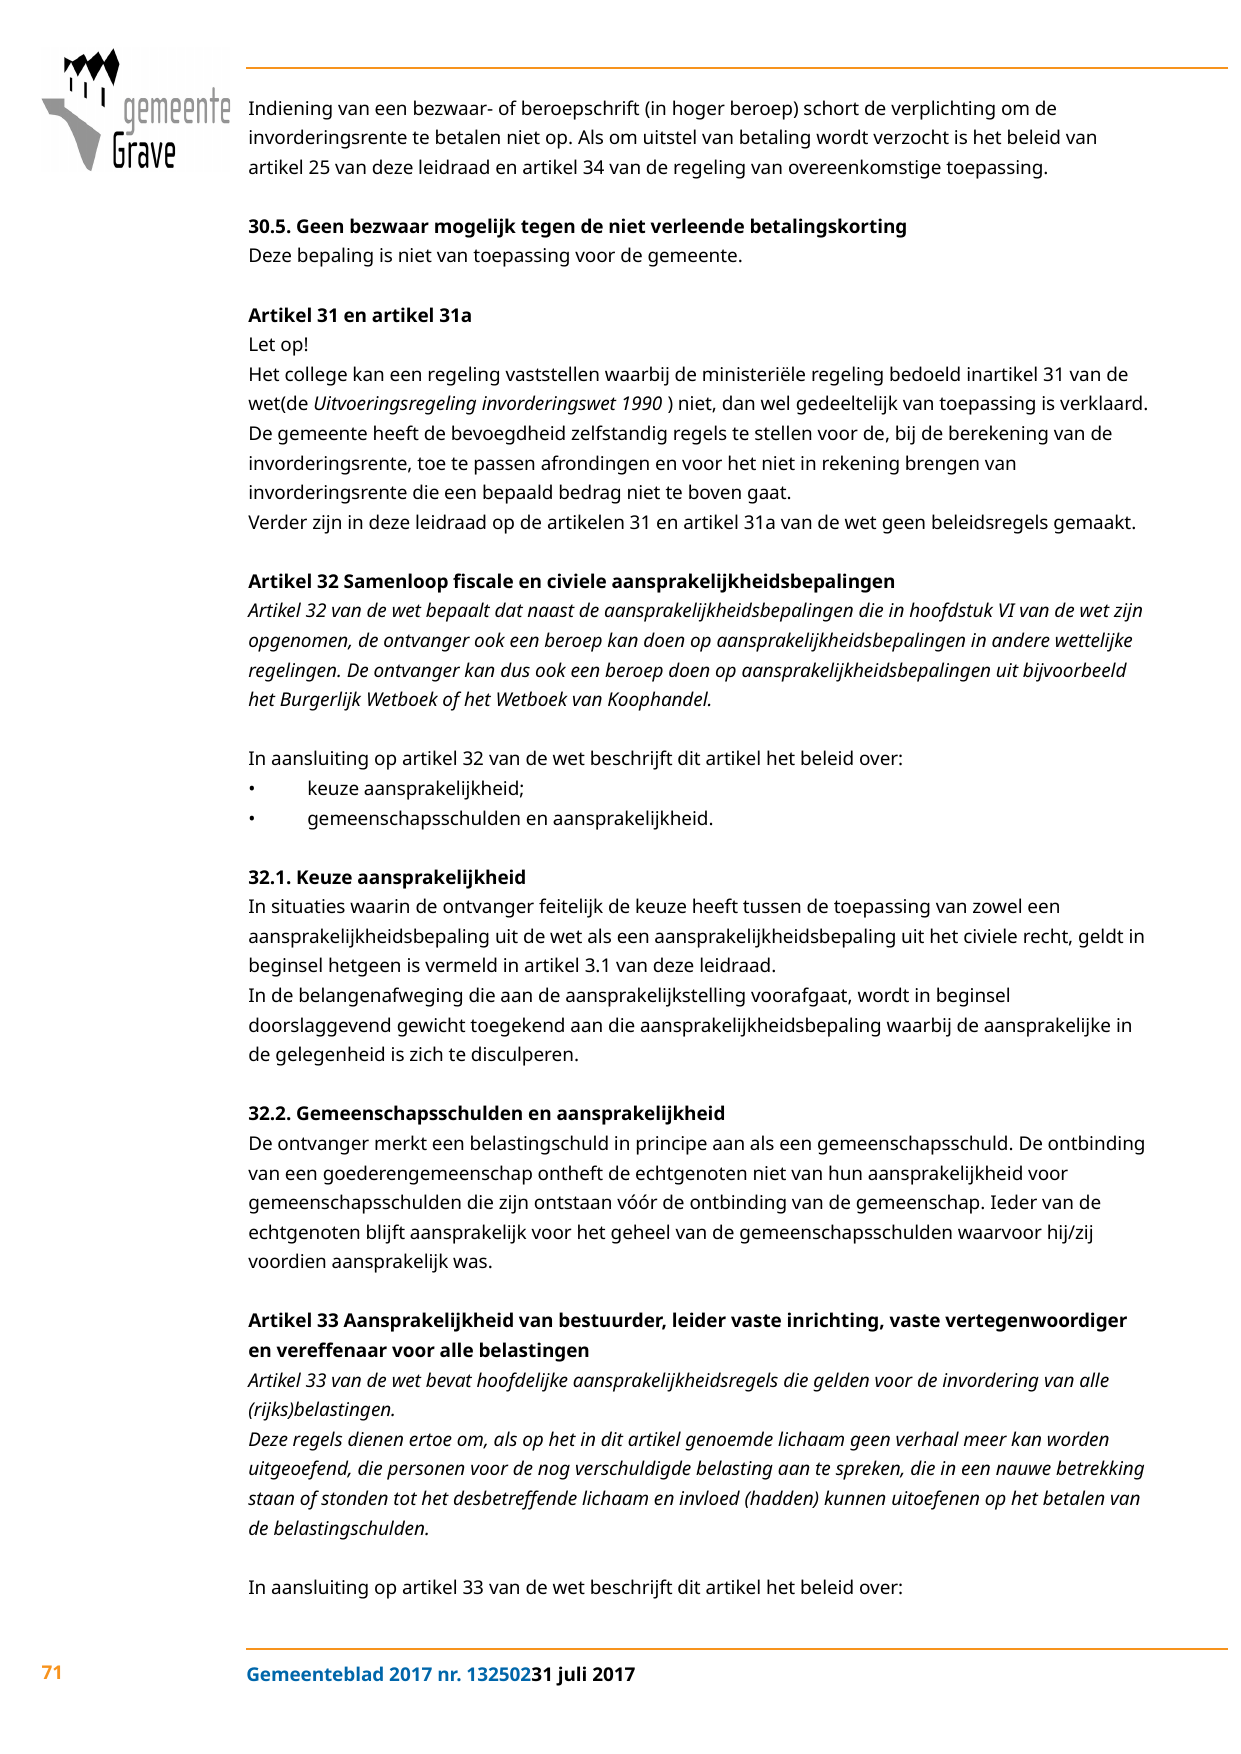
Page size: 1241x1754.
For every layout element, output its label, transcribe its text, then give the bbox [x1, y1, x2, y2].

text In aansluiting op artikel 32 van de wet beschrijft dit artikel het beleid over: [248, 746, 1152, 771]
text Artikel 32 Samenloop fiscale en civiele aansprakelijkheidsbepalingen [248, 568, 1152, 594]
text Artikel 31 en artikel 31a [248, 302, 1152, 328]
picture [41, 47, 231, 172]
text 32.1. Keuze aansprakelijkheid [248, 864, 1152, 890]
text Artikel 32 van de wet bepaalt dat naast de aansprakelijkheidsbepalingen die in hoofdstuk VI van de wet zijn opgenomen, de ontvanger ook een beroep kan doen op aansprakelijkheidsbepalingen in andere wettelijke regelingen. De ontvanger kan dus ook een beroep doen op aansprakelijkheidsbepalingen uit bijvoorbeeld het Burgerlijk Wetboek of het Wetboek van Koophandel. [248, 598, 1152, 712]
text Indiening van een bezwaar- of beroepschrift (in hoger beroep) schort de verplichting om de invorderingsrente te betalen niet op. Als om uitstel van betaling wordt verzocht is het beleid van artikel 25 van deze leidraad en artikel 34 van de regeling van overeenkomstige toepassing. [248, 95, 1152, 180]
text Verder zijn in deze leidraad op de artikelen 31 en artikel 31a van de wet geen beleidsregels gemaakt. [248, 509, 1152, 535]
text 32.2. Gemeenschapsschulden en aansprakelijkheid [248, 1101, 1152, 1126]
text Artikel 33 van de wet bevat hoofdelijke aansprakelijkheidsregels die gelden voor de invordering van alle (rijks)belastingen. [248, 1367, 1152, 1422]
text In aansluiting op artikel 33 van de wet beschrijft dit artikel het beleid over: [248, 1574, 1152, 1600]
text Deze bepaling is niet van toepassing voor de gemeente. [248, 243, 1152, 268]
text 30.5. Geen bezwaar mogelijk tegen de niet verleende betalingskorting [248, 213, 1152, 239]
list keuze aansprakelijkheid; [248, 775, 1152, 801]
list gemeenschapsschulden en aansprakelijkheid. [248, 805, 1152, 831]
text Deze regels dienen ertoe om, als op het in dit artikel genoemde lichaam geen verhaal meer kan worden uitgeoefend, die personen voor de nog verschuldigde belasting aan te spreken, die in een nauwe betrekking staan of stonden tot het desbetreffende lichaam en invloed (hadden) kunnen uitoefenen op het betalen van de belastingschulden. [248, 1426, 1152, 1541]
text Artikel 33 Aansprakelijkheid van bestuurder, leider vaste inrichting, vaste vertegenwoordiger en vereffenaar voor alle belastingen [248, 1308, 1152, 1363]
text Het college kan een regeling vaststellen waarbij de ministeriële regeling bedoeld inartikel 31 van de wet(de Uitvoeringsregeling invorderingswet 1990 ) niet, dan wel gedeeltelijk van toepassing is verklaard. De gemeente heeft de bevoegdheid zelfstandig regels te stellen voor de, bij de berekening van de invorderingsrente, toe te passen afrondingen en voor het niet in rekening brengen van invorderingsrente die een bepaald bedrag niet te boven gaat. [248, 361, 1152, 505]
text De ontvanger merkt een belastingschuld in principe aan als een gemeenschapsschuld. De ontbinding van een goederengemeenschap ontheft de echtgenoten niet van hun aansprakelijkheid voor gemeenschapsschulden die zijn ontstaan vóór de ontbinding van de gemeenschap. Ieder van de echtgenoten blijft aansprakelijk voor het geheel van de gemeenschapsschulden waarvoor hij/zij voordien aansprakelijk was. [248, 1130, 1152, 1274]
text Let op! [248, 331, 1152, 357]
text In de belangenafweging die aan de aansprakelijkstelling voorafgaat, wordt in beginsel doorslaggevend gewicht toegekend aan die aansprakelijkheidsbepaling waarbij de aansprakelijke in de gelegenheid is zich te disculperen. [248, 982, 1152, 1067]
text In situaties waarin de ontvanger feitelijk de keuze heeft tussen de toepassing van zowel een aansprakelijkheidsbepaling uit de wet als een aansprakelijkheidsbepaling uit het civiele recht, geldt in beginsel hetgeen is vermeld in artikel 3.1 van deze leidraad. [248, 893, 1152, 978]
